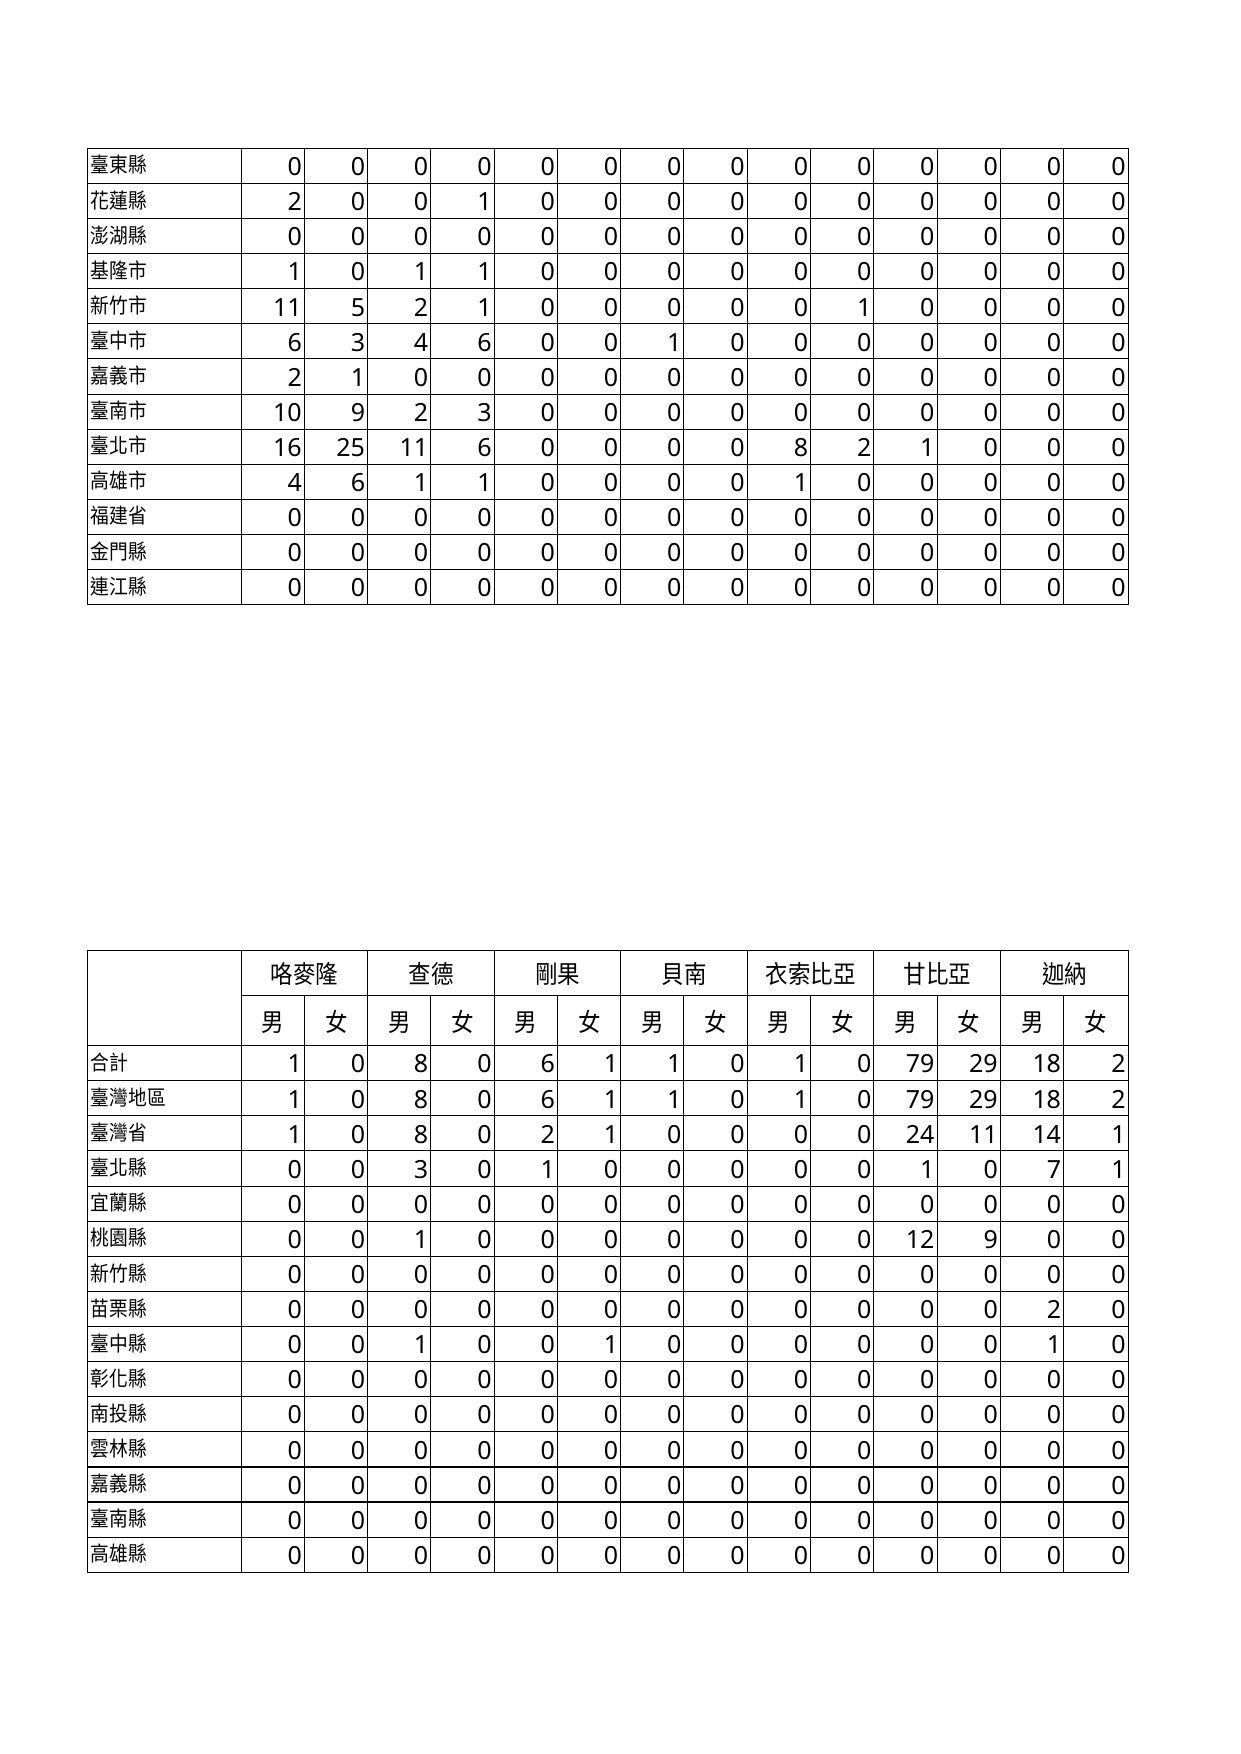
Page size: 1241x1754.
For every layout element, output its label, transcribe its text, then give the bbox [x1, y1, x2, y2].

table_cell 0 [242, 570, 304, 604]
table_cell 1 [621, 1046, 683, 1080]
table_cell 0 [495, 289, 557, 323]
table_cell 1 [621, 324, 683, 358]
table_cell 0 [431, 570, 494, 604]
table_cell 0 [1064, 395, 1128, 428]
table_cell 0 [684, 1257, 747, 1291]
table_cell 0 [368, 149, 430, 183]
table_cell 0 [748, 184, 810, 218]
table_cell 0 [242, 1362, 304, 1396]
table_cell 1 [431, 289, 494, 323]
table_cell 0 [305, 1151, 367, 1186]
table_cell 3 [368, 1151, 430, 1186]
table_cell 0 [242, 1222, 304, 1256]
table_cell 女 [938, 996, 1000, 1045]
table_cell 79 [874, 1046, 937, 1080]
table_cell 0 [1064, 1187, 1128, 1221]
table_cell 0 [558, 289, 620, 323]
table_cell 0 [684, 1292, 747, 1326]
table_cell 7 [1001, 1151, 1063, 1186]
table_cell 0 [305, 1468, 367, 1501]
table_cell 0 [684, 395, 747, 428]
table_cell 0 [748, 1538, 810, 1572]
table_cell 16 [242, 430, 304, 464]
table_cell 0 [495, 535, 557, 569]
table_cell 0 [558, 1292, 620, 1326]
table_cell 0 [242, 1468, 304, 1501]
table_cell 0 [305, 254, 367, 288]
table_cell 0 [811, 149, 873, 183]
table_header 剛果 [495, 951, 620, 995]
table_cell 0 [748, 359, 810, 393]
table_cell 合計 [88, 1046, 241, 1080]
table_cell 0 [305, 1327, 367, 1361]
table_cell 0 [431, 1397, 494, 1431]
table_cell 0 [305, 184, 367, 218]
table_cell 0 [621, 149, 683, 183]
table_cell 0 [242, 1432, 304, 1466]
table_cell 0 [431, 1257, 494, 1291]
table_cell 0 [368, 1397, 430, 1431]
table_cell 1 [242, 254, 304, 288]
table_cell 0 [368, 1187, 430, 1221]
table_cell 0 [495, 359, 557, 393]
table_cell 0 [495, 1432, 557, 1466]
table_cell 0 [1064, 1538, 1128, 1572]
table_cell 桃園縣 [88, 1222, 241, 1256]
table_cell 0 [558, 570, 620, 604]
table_header 貝南 [621, 951, 747, 995]
table_cell 0 [1001, 1362, 1063, 1396]
table_cell 男 [1001, 996, 1063, 1045]
table_cell 24 [874, 1116, 937, 1150]
table_cell 8 [368, 1046, 430, 1080]
table_cell 0 [368, 1292, 430, 1326]
table_cell 0 [495, 500, 557, 534]
table_cell 0 [874, 465, 937, 499]
table_cell 1 [368, 465, 430, 499]
table_cell 0 [748, 1292, 810, 1326]
table_cell 29 [938, 1081, 1000, 1115]
table_cell 0 [684, 1468, 747, 1501]
table_cell 0 [1064, 1257, 1128, 1291]
table_cell 0 [938, 395, 1000, 428]
table_cell 3 [305, 324, 367, 358]
table_cell 1 [368, 1222, 430, 1256]
table_cell 女 [1064, 996, 1128, 1045]
table_cell 0 [431, 1187, 494, 1221]
table_cell 9 [305, 395, 367, 428]
table_cell 6 [495, 1081, 557, 1115]
table_cell 0 [558, 1538, 620, 1572]
table_cell 0 [495, 1538, 557, 1572]
table_cell 0 [1001, 1538, 1063, 1572]
table_cell 0 [874, 149, 937, 183]
table_cell 8 [368, 1116, 430, 1150]
table_cell 0 [684, 1503, 747, 1537]
table_cell 福建省 [88, 500, 241, 534]
table_cell 0 [748, 1116, 810, 1150]
table_cell 0 [1064, 500, 1128, 534]
table_cell 0 [811, 1116, 873, 1150]
table_cell 0 [1001, 289, 1063, 323]
table_cell 0 [1064, 1468, 1128, 1501]
table_cell 0 [495, 1397, 557, 1431]
table_cell 0 [621, 1116, 683, 1150]
table_cell 0 [431, 1503, 494, 1537]
table_cell 0 [748, 395, 810, 428]
table_cell 0 [1001, 324, 1063, 358]
table_cell 0 [811, 184, 873, 218]
table_cell 0 [684, 570, 747, 604]
table_cell 0 [874, 395, 937, 428]
table_cell 0 [368, 359, 430, 393]
table_cell 6 [305, 465, 367, 499]
table_cell 0 [748, 1257, 810, 1291]
table_cell 0 [242, 149, 304, 183]
table_cell 0 [621, 570, 683, 604]
table_cell 0 [368, 570, 430, 604]
table_cell 0 [621, 1468, 683, 1501]
table_cell 0 [874, 1257, 937, 1291]
table_cell 0 [938, 184, 1000, 218]
table_cell 1 [1064, 1116, 1128, 1150]
table_cell 0 [305, 219, 367, 253]
table_cell 2 [811, 430, 873, 464]
table_cell 0 [684, 430, 747, 464]
table_cell 1 [621, 1081, 683, 1115]
table_cell 0 [748, 324, 810, 358]
table_cell 1 [431, 254, 494, 288]
table_cell 1 [748, 1081, 810, 1115]
table_cell 新竹市 [88, 289, 241, 323]
table_cell 0 [242, 535, 304, 569]
table_cell 0 [495, 1257, 557, 1291]
table_cell 0 [495, 430, 557, 464]
table_cell 0 [811, 1503, 873, 1537]
table_cell 0 [811, 359, 873, 393]
table_cell 0 [1001, 1468, 1063, 1501]
table_cell 0 [1001, 1503, 1063, 1537]
table_cell 0 [811, 535, 873, 569]
table_cell 0 [874, 1503, 937, 1537]
table_cell 0 [1064, 1327, 1128, 1361]
table_header 查德 [368, 951, 494, 995]
table_cell 0 [684, 500, 747, 534]
table_cell 0 [242, 1292, 304, 1326]
table_cell 0 [431, 1081, 494, 1115]
table_cell 0 [1064, 324, 1128, 358]
table_cell 0 [684, 1432, 747, 1466]
table_cell 0 [811, 324, 873, 358]
table_cell 0 [621, 500, 683, 534]
table_cell 1 [874, 430, 937, 464]
table_cell 女 [811, 996, 873, 1045]
table_cell 女 [558, 996, 620, 1045]
table_cell 0 [621, 1222, 683, 1256]
table_cell 臺北縣 [88, 1151, 241, 1186]
table_cell 男 [621, 996, 683, 1045]
table_cell 臺中縣 [88, 1327, 241, 1361]
table_cell 0 [874, 1327, 937, 1361]
table_cell 0 [431, 1362, 494, 1396]
table_cell 1 [811, 289, 873, 323]
table_cell 0 [684, 219, 747, 253]
table_cell 0 [305, 1432, 367, 1466]
table_cell 0 [368, 1257, 430, 1291]
table_cell 1 [305, 359, 367, 393]
table_cell 0 [811, 1432, 873, 1466]
table_cell 0 [1001, 395, 1063, 428]
table_cell 0 [938, 1187, 1000, 1221]
table_cell 0 [558, 254, 620, 288]
table_cell 0 [811, 465, 873, 499]
table_cell 0 [938, 359, 1000, 393]
table_cell 0 [431, 1151, 494, 1186]
table_cell 臺東縣 [88, 149, 241, 183]
table_cell 0 [811, 1538, 873, 1572]
table_cell 0 [495, 465, 557, 499]
table_cell 0 [811, 1222, 873, 1256]
table_cell 0 [748, 219, 810, 253]
table_cell 0 [1001, 359, 1063, 393]
table_cell 0 [1064, 149, 1128, 183]
table_cell 0 [558, 1187, 620, 1221]
table_cell 0 [431, 219, 494, 253]
table_cell 0 [1001, 570, 1063, 604]
table_cell 1 [558, 1081, 620, 1115]
table_cell 0 [938, 149, 1000, 183]
table_cell 0 [938, 289, 1000, 323]
table_cell 花蓮縣 [88, 184, 241, 218]
table_cell 0 [874, 359, 937, 393]
table_cell 0 [811, 1362, 873, 1396]
table_cell 0 [495, 1292, 557, 1326]
table_cell 0 [811, 1397, 873, 1431]
table_header 甘比亞 [874, 951, 1000, 995]
table_cell 0 [558, 359, 620, 393]
table_cell 0 [242, 500, 304, 534]
table_cell 男 [748, 996, 810, 1045]
table_cell 0 [684, 359, 747, 393]
table_header 衣索比亞 [748, 951, 873, 995]
table_cell 0 [621, 535, 683, 569]
table_cell 12 [874, 1222, 937, 1256]
table_cell 2 [242, 184, 304, 218]
table_cell 0 [748, 1432, 810, 1466]
table_cell 高雄市 [88, 465, 241, 499]
table_cell 0 [495, 1222, 557, 1256]
table_cell 0 [242, 1327, 304, 1361]
table_cell 0 [495, 570, 557, 604]
table_cell 0 [558, 1362, 620, 1396]
table_cell 0 [368, 1468, 430, 1501]
table_cell 11 [938, 1116, 1000, 1150]
table_cell 0 [368, 184, 430, 218]
table_cell 1 [558, 1116, 620, 1150]
table_cell 2 [242, 359, 304, 393]
table_cell 6 [431, 430, 494, 464]
table_cell 臺中市 [88, 324, 241, 358]
table_cell 0 [684, 1362, 747, 1396]
table_cell 1 [748, 1046, 810, 1080]
table_cell 0 [684, 535, 747, 569]
table_cell 0 [1064, 359, 1128, 393]
table_cell 0 [305, 1081, 367, 1115]
table_cell 0 [811, 254, 873, 288]
table_cell 0 [305, 1397, 367, 1431]
table_cell 0 [1064, 1397, 1128, 1431]
table_cell 0 [495, 149, 557, 183]
table_cell 4 [242, 465, 304, 499]
table_cell 0 [748, 1151, 810, 1186]
table_cell 0 [305, 1222, 367, 1256]
table_cell 0 [684, 1222, 747, 1256]
table_cell 1 [1064, 1151, 1128, 1186]
table_cell 6 [431, 324, 494, 358]
table_cell 連江縣 [88, 570, 241, 604]
table_cell 0 [874, 254, 937, 288]
table_cell 0 [368, 1538, 430, 1572]
table_cell 0 [621, 289, 683, 323]
table_cell 0 [1001, 219, 1063, 253]
table_cell 0 [621, 254, 683, 288]
table_cell 0 [558, 324, 620, 358]
table_cell 0 [558, 535, 620, 569]
table_cell 0 [811, 1468, 873, 1501]
table_cell 0 [558, 395, 620, 428]
table_cell 1 [368, 254, 430, 288]
table_cell 0 [874, 570, 937, 604]
table_cell 0 [495, 324, 557, 358]
table_cell 0 [558, 1468, 620, 1501]
table_cell 0 [621, 1432, 683, 1466]
table_cell 1 [431, 184, 494, 218]
table_cell 0 [684, 1081, 747, 1115]
table_cell 0 [368, 535, 430, 569]
table_cell 0 [684, 149, 747, 183]
table_cell 29 [938, 1046, 1000, 1080]
table_cell 1 [558, 1327, 620, 1361]
table_cell 0 [874, 535, 937, 569]
table_cell 0 [621, 219, 683, 253]
table_cell 0 [811, 1187, 873, 1221]
table_cell 0 [811, 1327, 873, 1361]
table_cell 0 [305, 1362, 367, 1396]
table_cell 0 [558, 500, 620, 534]
table_cell 0 [368, 1362, 430, 1396]
table_cell 0 [748, 1187, 810, 1221]
table_cell 0 [368, 500, 430, 534]
table_cell 0 [748, 254, 810, 288]
table_cell 0 [431, 500, 494, 534]
table_cell 0 [748, 1503, 810, 1537]
table_cell 0 [811, 1151, 873, 1186]
table_cell 0 [938, 1432, 1000, 1466]
table_cell 0 [495, 219, 557, 253]
table_cell 0 [1001, 465, 1063, 499]
table_cell 0 [811, 1292, 873, 1326]
table_cell 0 [368, 1503, 430, 1537]
table_cell 0 [558, 149, 620, 183]
table_cell 0 [684, 1151, 747, 1186]
table_cell 0 [558, 1222, 620, 1256]
table_cell 雲林縣 [88, 1432, 241, 1466]
table_cell 0 [938, 535, 1000, 569]
table_cell 女 [684, 996, 747, 1045]
table_cell 0 [621, 1327, 683, 1361]
table_cell 0 [684, 1397, 747, 1431]
table_cell 1 [242, 1081, 304, 1115]
table_cell 0 [1001, 1187, 1063, 1221]
table_cell 0 [874, 1292, 937, 1326]
table_cell 0 [938, 1292, 1000, 1326]
table_cell 0 [748, 570, 810, 604]
table_cell 0 [748, 1222, 810, 1256]
table_cell 男 [495, 996, 557, 1045]
table_cell 1 [495, 1151, 557, 1186]
table_cell 18 [1001, 1081, 1063, 1115]
table_cell 6 [242, 324, 304, 358]
table_cell 0 [684, 184, 747, 218]
table_cell 0 [305, 500, 367, 534]
table_cell 0 [242, 1538, 304, 1572]
table_cell 6 [495, 1046, 557, 1080]
table_cell 0 [938, 1257, 1000, 1291]
table_cell 0 [811, 570, 873, 604]
table_cell 0 [811, 1046, 873, 1080]
table_cell 嘉義市 [88, 359, 241, 393]
table_cell 澎湖縣 [88, 219, 241, 253]
table_cell 0 [621, 1292, 683, 1326]
table_cell 0 [368, 219, 430, 253]
table_cell 0 [495, 1362, 557, 1396]
table_cell 0 [938, 1397, 1000, 1431]
table_cell 0 [1001, 184, 1063, 218]
table_cell 0 [874, 184, 937, 218]
table_cell 18 [1001, 1046, 1063, 1080]
table_cell 0 [558, 219, 620, 253]
table_cell 0 [1001, 1397, 1063, 1431]
table_cell 0 [621, 1257, 683, 1291]
table_cell 0 [1064, 254, 1128, 288]
table_cell 0 [1001, 1432, 1063, 1466]
table_cell 0 [874, 1538, 937, 1572]
table_cell 彰化縣 [88, 1362, 241, 1396]
table_cell 9 [938, 1222, 1000, 1256]
table_cell 0 [1064, 1292, 1128, 1326]
table_cell 0 [621, 184, 683, 218]
table_cell 0 [748, 535, 810, 569]
table_cell 14 [1001, 1116, 1063, 1150]
table_cell 0 [684, 1187, 747, 1221]
table_cell 0 [621, 1538, 683, 1572]
table_cell 0 [558, 1257, 620, 1291]
table_cell 0 [748, 1468, 810, 1501]
table_cell 臺南縣 [88, 1503, 241, 1537]
table_cell 新竹縣 [88, 1257, 241, 1291]
table_cell 0 [621, 1187, 683, 1221]
table_cell 0 [1001, 149, 1063, 183]
table_cell 0 [431, 1222, 494, 1256]
table_cell 0 [684, 1538, 747, 1572]
table_cell 0 [558, 1397, 620, 1431]
table_cell 1 [242, 1046, 304, 1080]
table_cell 5 [305, 289, 367, 323]
table_cell 0 [621, 1397, 683, 1431]
table_cell 0 [811, 1081, 873, 1115]
table_cell 0 [495, 184, 557, 218]
table_cell 女 [305, 996, 367, 1045]
table_header 迦納 [1001, 951, 1128, 995]
table_cell 1 [431, 465, 494, 499]
table_cell 0 [621, 1503, 683, 1537]
table_cell 基隆市 [88, 254, 241, 288]
table_cell 0 [811, 1257, 873, 1291]
table_cell 0 [431, 1327, 494, 1361]
table_cell 0 [874, 500, 937, 534]
table_cell 0 [684, 1046, 747, 1080]
table_cell 臺灣地區 [88, 1081, 241, 1115]
table_cell 0 [621, 1151, 683, 1186]
table_cell 0 [1064, 1432, 1128, 1466]
table_cell 1 [1001, 1327, 1063, 1361]
table_cell 0 [621, 359, 683, 393]
table_cell 0 [1001, 1257, 1063, 1291]
table_cell 0 [938, 465, 1000, 499]
table_cell 10 [242, 395, 304, 428]
table_cell 臺南市 [88, 395, 241, 428]
table_cell 0 [938, 1151, 1000, 1186]
table_cell 0 [684, 324, 747, 358]
table_cell 0 [621, 395, 683, 428]
table_cell 金門縣 [88, 535, 241, 569]
table_cell 1 [368, 1327, 430, 1361]
table_cell 0 [874, 1432, 937, 1466]
table_cell 0 [305, 1503, 367, 1537]
table_cell 0 [938, 254, 1000, 288]
table_cell 0 [938, 570, 1000, 604]
table_cell 0 [938, 1538, 1000, 1572]
table_cell 男 [368, 996, 430, 1045]
table_cell 0 [684, 289, 747, 323]
table_cell 0 [1064, 289, 1128, 323]
table_cell 0 [1064, 219, 1128, 253]
table_cell 0 [748, 1397, 810, 1431]
table_cell 女 [431, 996, 494, 1045]
table_cell 0 [684, 254, 747, 288]
table_cell 0 [1064, 535, 1128, 569]
table_cell 0 [684, 1327, 747, 1361]
table_cell 0 [1064, 1362, 1128, 1396]
table_cell 0 [1001, 254, 1063, 288]
table_cell 0 [305, 1187, 367, 1221]
table_cell 0 [242, 1397, 304, 1431]
table_cell 0 [748, 1362, 810, 1396]
table_cell 0 [305, 149, 367, 183]
table_cell 0 [1064, 465, 1128, 499]
table_cell 0 [431, 1292, 494, 1326]
table_cell 0 [495, 1187, 557, 1221]
table_cell 79 [874, 1081, 937, 1115]
table_cell 1 [242, 1116, 304, 1150]
table_cell 0 [495, 1327, 557, 1361]
table_cell 0 [431, 535, 494, 569]
table_cell 臺灣省 [88, 1116, 241, 1150]
table_cell 0 [558, 1151, 620, 1186]
table_cell 0 [1064, 570, 1128, 604]
table_cell 0 [621, 465, 683, 499]
table_cell 0 [305, 1046, 367, 1080]
table_cell 0 [305, 1116, 367, 1150]
table_cell 1 [748, 465, 810, 499]
table_cell 宜蘭縣 [88, 1187, 241, 1221]
table_cell 0 [242, 1503, 304, 1537]
table_cell 苗栗縣 [88, 1292, 241, 1326]
table_cell 0 [431, 1046, 494, 1080]
table_cell 0 [558, 1432, 620, 1466]
table_cell 11 [368, 430, 430, 464]
table_cell 0 [811, 500, 873, 534]
table_cell 2 [1064, 1081, 1128, 1115]
table_cell 0 [242, 1187, 304, 1221]
table_cell 0 [748, 289, 810, 323]
table_cell 0 [305, 1257, 367, 1291]
table_cell 0 [1064, 1222, 1128, 1256]
table_cell 0 [938, 500, 1000, 534]
table_cell 0 [874, 219, 937, 253]
table_cell 0 [431, 1538, 494, 1572]
table_cell 0 [558, 1503, 620, 1537]
table_cell 0 [305, 535, 367, 569]
table_cell 25 [305, 430, 367, 464]
table_cell 0 [495, 395, 557, 428]
table_cell 0 [938, 324, 1000, 358]
table_cell 2 [495, 1116, 557, 1150]
table_cell 2 [1001, 1292, 1063, 1326]
table_header [88, 951, 241, 1045]
table_cell 0 [748, 1327, 810, 1361]
table_cell 0 [874, 289, 937, 323]
table_cell 高雄縣 [88, 1538, 241, 1572]
table_cell 臺北市 [88, 430, 241, 464]
table_cell 2 [1064, 1046, 1128, 1080]
table_cell 0 [305, 1292, 367, 1326]
table_cell 0 [558, 184, 620, 218]
table_cell 0 [431, 1116, 494, 1150]
table_cell 0 [1064, 184, 1128, 218]
table_cell 3 [431, 395, 494, 428]
table_cell 0 [938, 1468, 1000, 1501]
table_cell 0 [811, 219, 873, 253]
table_cell 0 [874, 324, 937, 358]
table_cell 0 [558, 430, 620, 464]
table_cell 0 [938, 219, 1000, 253]
table_cell 2 [368, 395, 430, 428]
table_cell 南投縣 [88, 1397, 241, 1431]
table_cell 0 [684, 465, 747, 499]
table_cell 0 [938, 430, 1000, 464]
table_cell 0 [242, 1151, 304, 1186]
table_cell 0 [938, 1362, 1000, 1396]
table_cell 0 [874, 1187, 937, 1221]
table_cell 0 [495, 254, 557, 288]
table_cell 男 [874, 996, 937, 1045]
table_cell 0 [684, 1116, 747, 1150]
table_cell 0 [1001, 500, 1063, 534]
table_cell 0 [811, 395, 873, 428]
table_cell 0 [431, 1432, 494, 1466]
table_cell 0 [1064, 430, 1128, 464]
table_cell 男 [242, 996, 304, 1045]
table_cell 1 [558, 1046, 620, 1080]
table_cell 0 [431, 1468, 494, 1501]
table_cell 0 [495, 1468, 557, 1501]
table_cell 0 [305, 570, 367, 604]
table_cell 2 [368, 289, 430, 323]
table_cell 嘉義縣 [88, 1468, 241, 1501]
table_cell 0 [874, 1397, 937, 1431]
table_cell 0 [242, 1257, 304, 1291]
table_cell 8 [368, 1081, 430, 1115]
table_cell 0 [938, 1327, 1000, 1361]
table_cell 1 [874, 1151, 937, 1186]
table_cell 0 [558, 465, 620, 499]
table_cell 0 [938, 1503, 1000, 1537]
table_cell 0 [748, 500, 810, 534]
table_cell 0 [874, 1362, 937, 1396]
table_cell 0 [431, 359, 494, 393]
table_cell 0 [748, 149, 810, 183]
table_header 咯麥隆 [242, 951, 367, 995]
table_cell 0 [1064, 1503, 1128, 1537]
table_cell 0 [1001, 1222, 1063, 1256]
table_cell 0 [495, 1503, 557, 1537]
table_cell 4 [368, 324, 430, 358]
table_cell 0 [242, 219, 304, 253]
table_cell 0 [621, 1362, 683, 1396]
table_cell 0 [368, 1432, 430, 1466]
table_cell 0 [874, 1468, 937, 1501]
table_cell 0 [305, 1538, 367, 1572]
table_cell 8 [748, 430, 810, 464]
table_cell 11 [242, 289, 304, 323]
table_cell 0 [1001, 430, 1063, 464]
table_cell 0 [621, 430, 683, 464]
table_cell 0 [431, 149, 494, 183]
table_cell 0 [1001, 535, 1063, 569]
